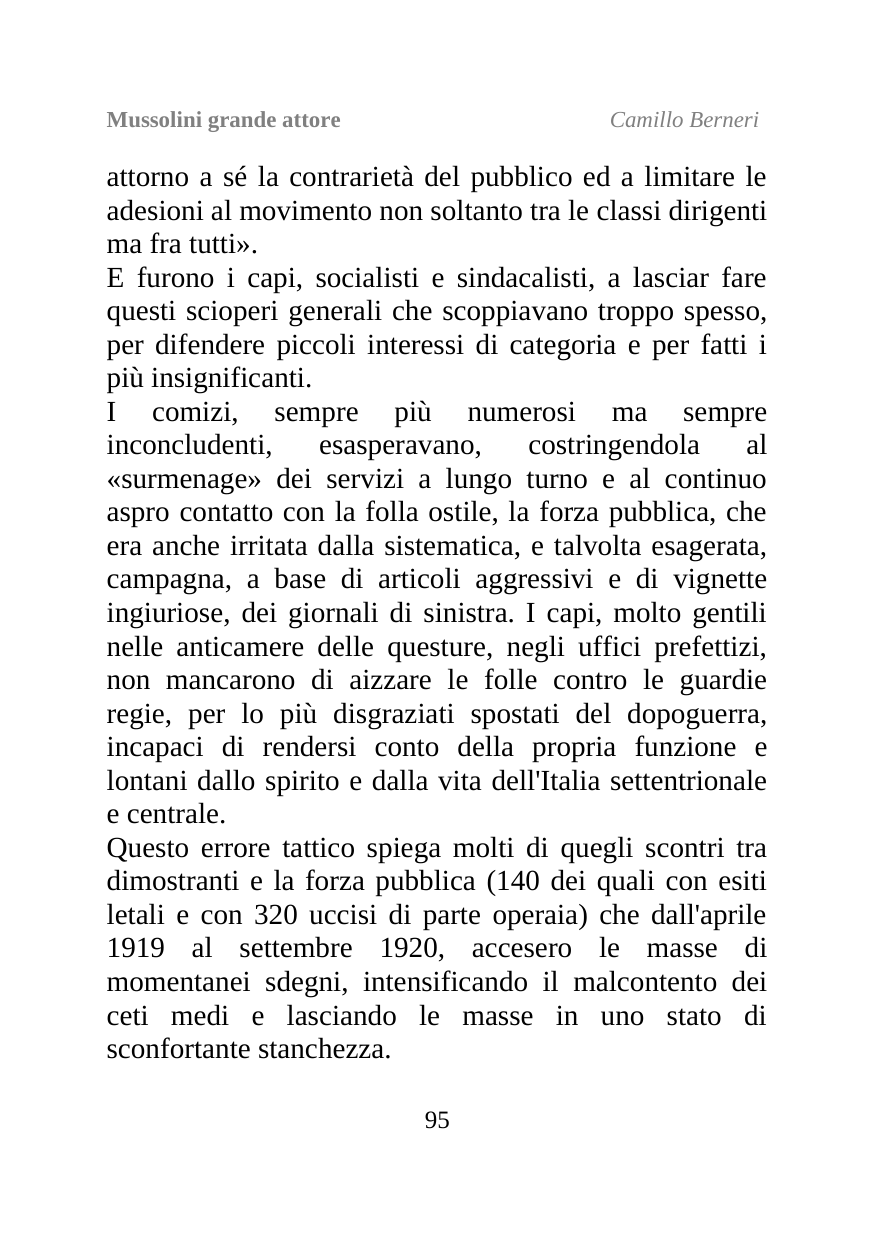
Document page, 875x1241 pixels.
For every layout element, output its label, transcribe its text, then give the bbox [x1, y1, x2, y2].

text E furono i capi, socialisti e sindacalisti, a lasciar fare questi scioperi generali che scoppiavano troppo spesso, per difendere piccoli interessi di categoria e per fatti i più insignificanti. [106, 260, 768, 394]
text I comizi, sempre più numerosi ma sempre inconcludenti, esasperavano, costringendola al «surmenage» dei servizi a lungo turno e al continuo aspro contatto con la folla ostile, la forza pubblica, che era anche irritata dalla sistematica, e talvolta esagerata, campagna, a base di articoli aggressivi e di vignette ingiuriose, dei giornali di sinistra. I capi, molto gentili nelle anticamere delle questure, negli uffici prefettizi, non mancarono di aizzare le folle contro le guardie regie, per lo più disgraziati spostati del dopoguerra, incapaci di rendersi conto della propria funzione e lontani dallo spirito e dalla vita dell'Italia settentrionale e centrale. [106, 394, 768, 830]
text Questo errore tattico spiega molti di quegli scontri tra dimostranti e la forza pubblica (140 dei quali con esiti letali e con 320 uccisi di parte operaia) che dall'aprile 1919 al settembre 1920, accesero le masse di momentanei sdegni, intensificando il malcontento dei ceti medi e lasciando le masse in uno stato di sconfortante stanchezza. [106, 830, 768, 1065]
text attorno a sé la contrarietà del pubblico ed a limitare le adesioni al movimento non soltanto tra le classi dirigenti ma fra tutti». [106, 159, 768, 260]
